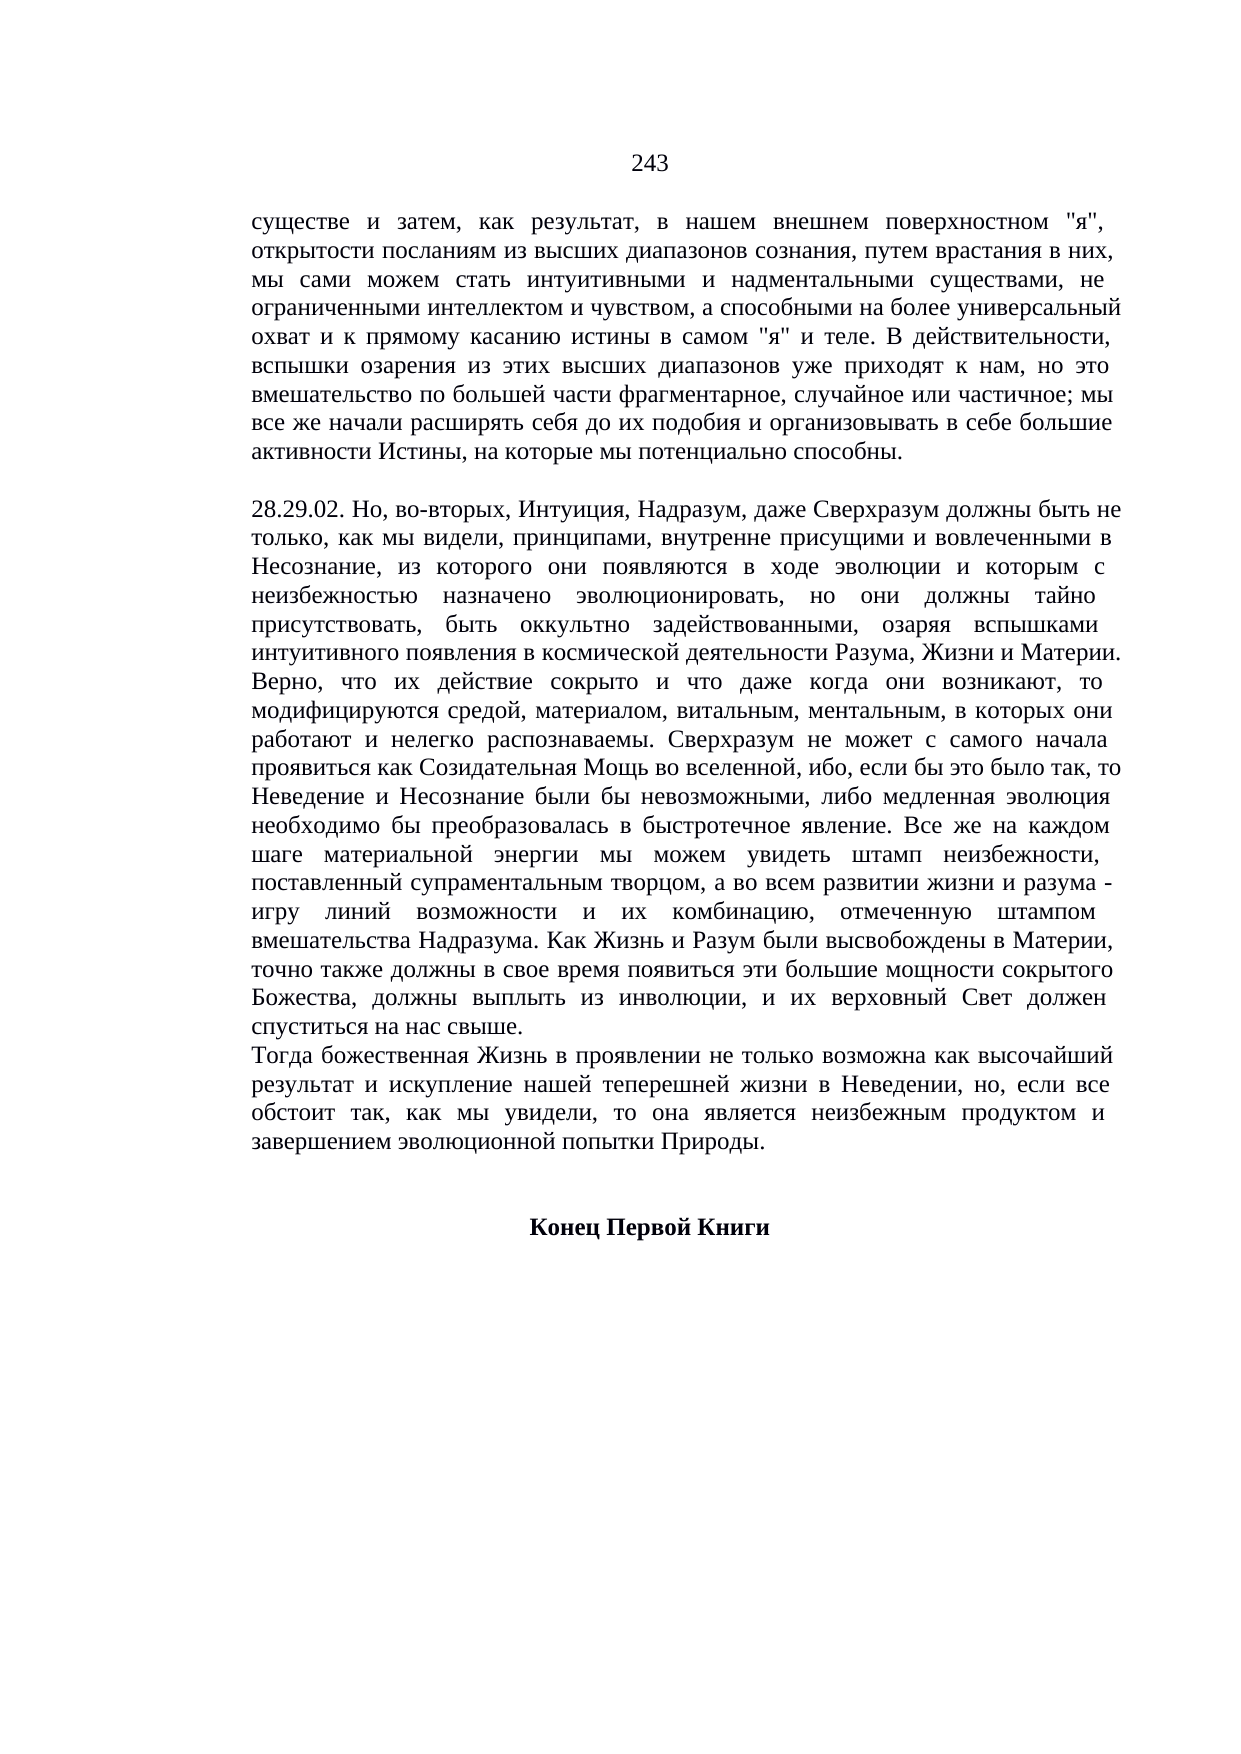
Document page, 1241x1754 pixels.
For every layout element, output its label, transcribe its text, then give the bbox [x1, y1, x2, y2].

text существе и затем, как результат, в нашем внешнем поверхностном "я", открытости посланиям из высших диапазонов сознания, путем врастания в них, мы сами можем стать интуитивными и надментальными существами, не ограниченными интеллектом и чувством, а способными на более универсальный охват и к прямому касанию истины в самом "я" и теле. В действительности, вспышки озарения из этих высших диапазонов уже приходят к нам, но это вмешательство по большей части фрагментарное, случайное или частичное; мы все же начали расширять себя до их подобия и организовывать в себе большие активности Истины, на которые мы потенциально способны. [177, 206, 1122, 465]
text 28.29.02. Но, во-вторых, Интуиция, Надразум, даже Сверхразум должны быть не только, как мы видели, принципами, внутренне присущими и вовлеченными в Несознание, из которого они появляются в ходе эволюции и которым с неизбежностью назначено эволюционировать, но они должны тайно присутствовать, быть оккультно задействованными, озаряя вспышками интуитивного появления в космической деятельности Разума, Жизни и Материи. Верно, что их действие сокрыто и что даже когда они возникают, то модифицируются средой, материалом, витальным, ментальным, в которых они работают и нелегко распознаваемы. Сверхразум не может с самого начала проявиться как Созидательная Мощь во вселенной, ибо, если бы это было так, то Неведение и Несознание были бы невозможными, либо медленная эволюция необходимо бы преобразовалась в быстротечное явление. Все же на каждом шаге материальной энергии мы можем увидеть штамп неизбежности, поставленный супраментальным творцом, а во всем развитии жизни и разума - игру линий возможности и их комбинацию, отмеченную штампом вмешательства Надразума. Как Жизнь и Разум были высвобождены в Материи, точно также должны в свое время появиться эти большие мощности сокрытого Божества, должны выплыть из инволюции, и их верховный Свет должен спуститься на нас свыше. [177, 494, 1122, 1040]
text Тогда божественная Жизнь в проявлении не только возможна как высочайший результат и искупление нашей теперешней жизни в Неведении, но, если все обстоит так, как мы увидели, то она является неизбежным продуктом и завершением эволюционной попытки Природы. [177, 1040, 1122, 1155]
text Конец Первой Книги [177, 1212, 1122, 1241]
